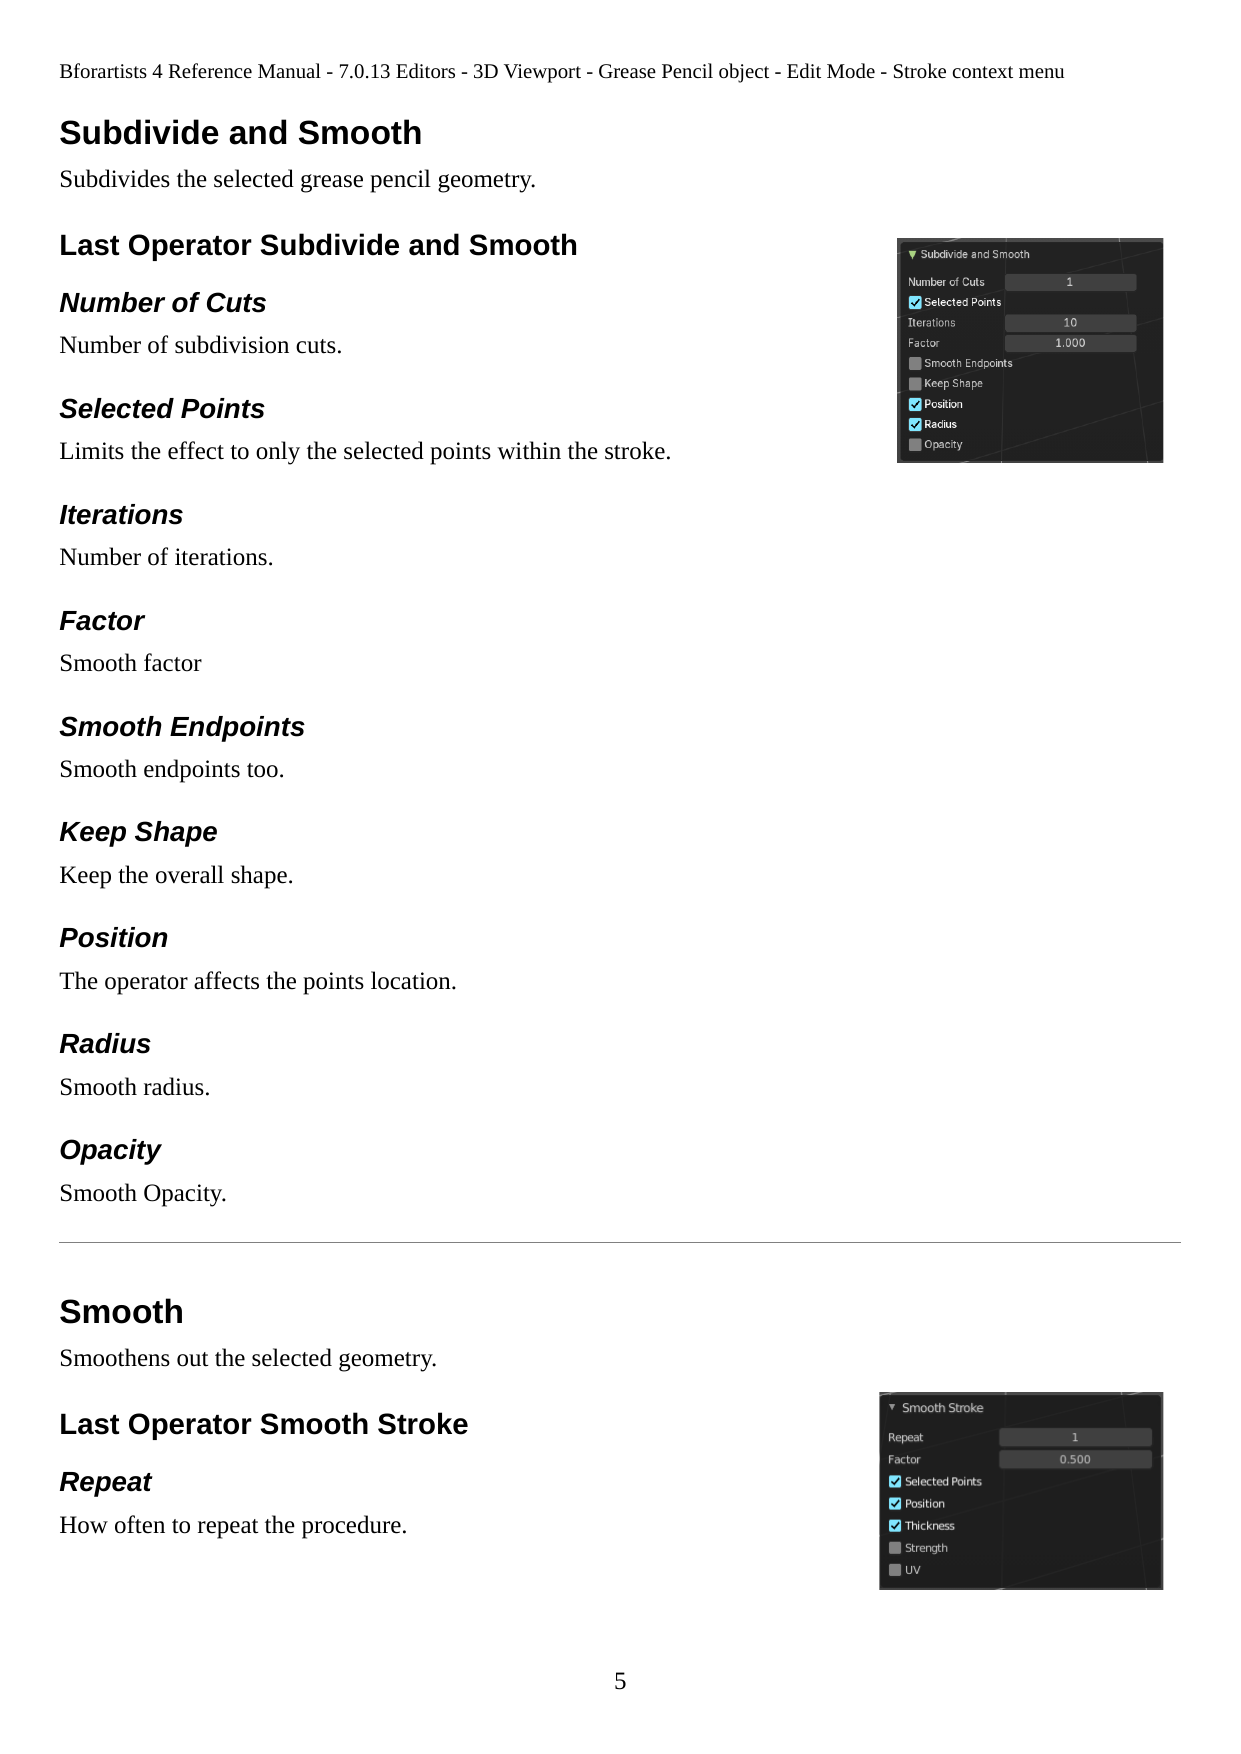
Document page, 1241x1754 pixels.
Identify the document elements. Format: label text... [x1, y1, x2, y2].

text Smooth radius. [59, 1072, 1181, 1101]
subtitle Subdivide and Smooth [59, 113, 1181, 151]
subtitle Factor [59, 604, 1181, 636]
text Subdivides the selected grease pencil geometry. [59, 164, 1181, 192]
subtitle Smooth [59, 1292, 1181, 1331]
subtitle [1164, 392, 1181, 424]
text How often to repeat the procedure. [59, 1510, 879, 1539]
subtitle Smooth Endpoints [59, 710, 1181, 742]
subtitle Iterations [59, 498, 1181, 530]
text Smooth Opacity. [59, 1178, 1181, 1207]
text The operator affects the points location. [59, 966, 1181, 995]
subtitle Position [59, 922, 1181, 954]
text Number of subdivision cuts. [59, 331, 897, 359]
subtitle [1164, 1466, 1181, 1497]
subtitle Selected Points [59, 392, 897, 424]
text Limits the effect to only the selected points within the stroke. [59, 436, 1181, 465]
subtitle [1164, 286, 1181, 318]
picture [897, 238, 1164, 463]
picture [879, 1392, 1164, 1590]
subtitle Repeat [59, 1466, 879, 1497]
text Smoothens out the selected geometry. [59, 1343, 1181, 1372]
text Smooth factor [59, 648, 1181, 677]
subtitle Opacity [59, 1134, 1181, 1166]
subtitle Last Operator Subdivide and Smooth [59, 227, 1181, 261]
text Number of iterations. [59, 542, 1181, 571]
subtitle Radius [59, 1028, 1181, 1059]
text Smooth endpoints too. [59, 754, 1181, 783]
subtitle Number of Cuts [59, 286, 897, 318]
subtitle Keep Shape [59, 816, 1181, 848]
text Keep the overall shape. [59, 860, 1181, 889]
subtitle Last Operator Smooth Stroke [59, 1407, 879, 1441]
subtitle [1164, 1407, 1181, 1441]
